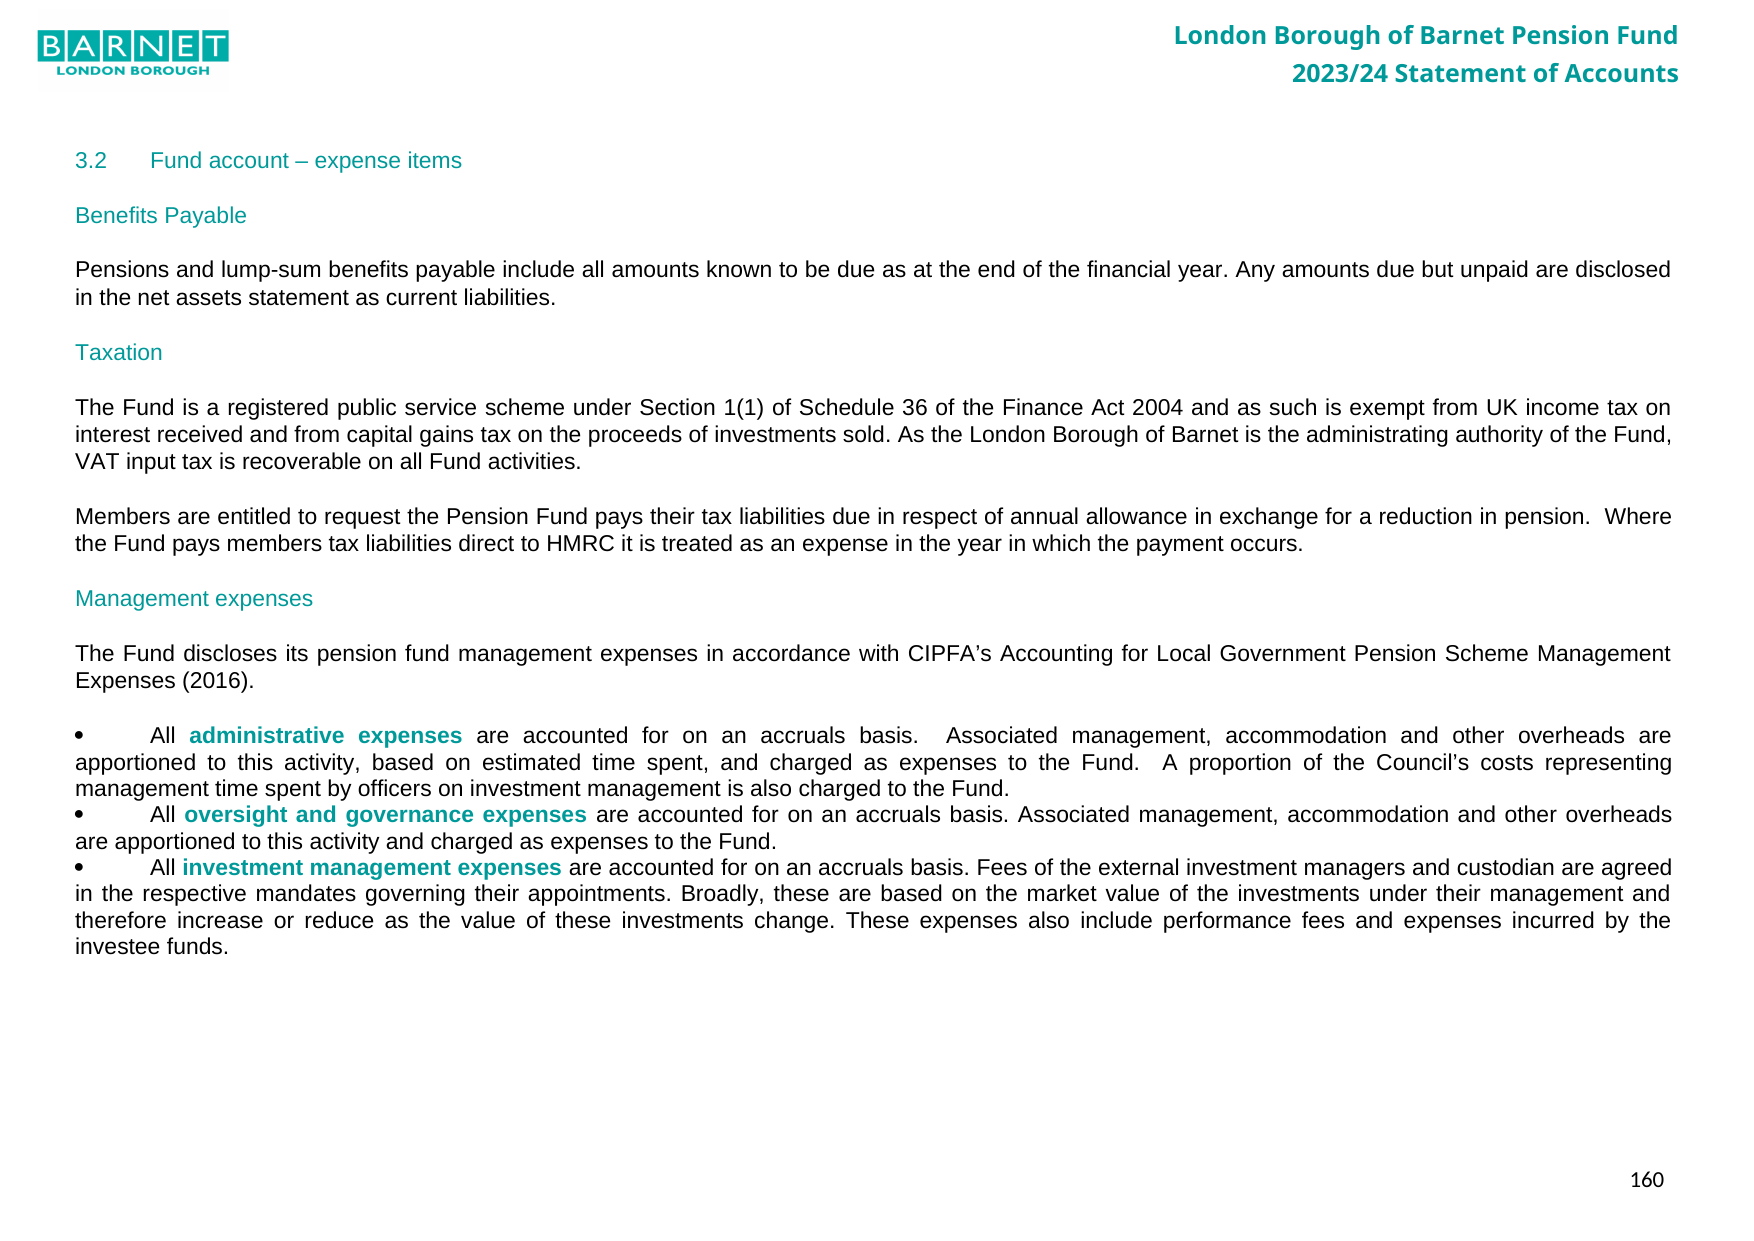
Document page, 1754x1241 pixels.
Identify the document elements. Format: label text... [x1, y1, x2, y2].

list All administrative expenses are accounted for on an accruals basis. Associated management, accommodation and other overheads are apportioned to this activity, based on estimated time spent, and charged as expenses to the Fund. A proportion of the Council’s costs representing management time spent by officers on investment management is also charged to the Fund. [75, 722, 1673, 801]
text The Fund discloses its pension fund management expenses in accordance with CIPFA’s Accounting for Local Government Pension Scheme Management Expenses (2016). [75, 640, 1673, 694]
text The Fund is a registered public service scheme under Section 1(1) of Schedule 36 of the Finance Act 2004 and as such is exempt from UK income tax on interest received and from capital gains tax on the proceeds of investments sold. As the London Borough of Barnet is the administrating authority of the Fund, VAT input tax is recoverable on all Fund activities. [75, 393, 1673, 474]
text 3.2 Fund account – expense items [75, 147, 1673, 173]
list All oversight and governance expenses are accounted for on an accruals basis. Associated management, accommodation and other overheads are apportioned to this activity and charged as expenses to the Fund. [75, 801, 1673, 854]
text Management expenses [75, 585, 1673, 612]
text Members are entitled to request the Pension Fund pays their tax liabilities due in respect of annual allowance in exchange for a reduction in pension. Where the Fund pays members tax liabilities direct to HMRC it is treated as an expense in the year in which the payment occurs. [75, 503, 1673, 557]
text Taxation [75, 339, 1673, 365]
text Benefits Payable [75, 202, 1673, 228]
text Pensions and lump-sum benefits payable include all amounts known to be due as at the end of the financial year. Any amounts due but unpaid are disclosed in the net assets statement as current liabilities. [75, 256, 1673, 310]
list All investment management expenses are accounted for on an accruals basis. Fees of the external investment managers and custodian are agreed in the respective mandates governing their appointments. Broadly, these are based on the market value of the investments under their management and therefore increase or reduce as the value of these investments change. These expenses also include performance fees and expenses incurred by the investee funds. [75, 854, 1673, 959]
